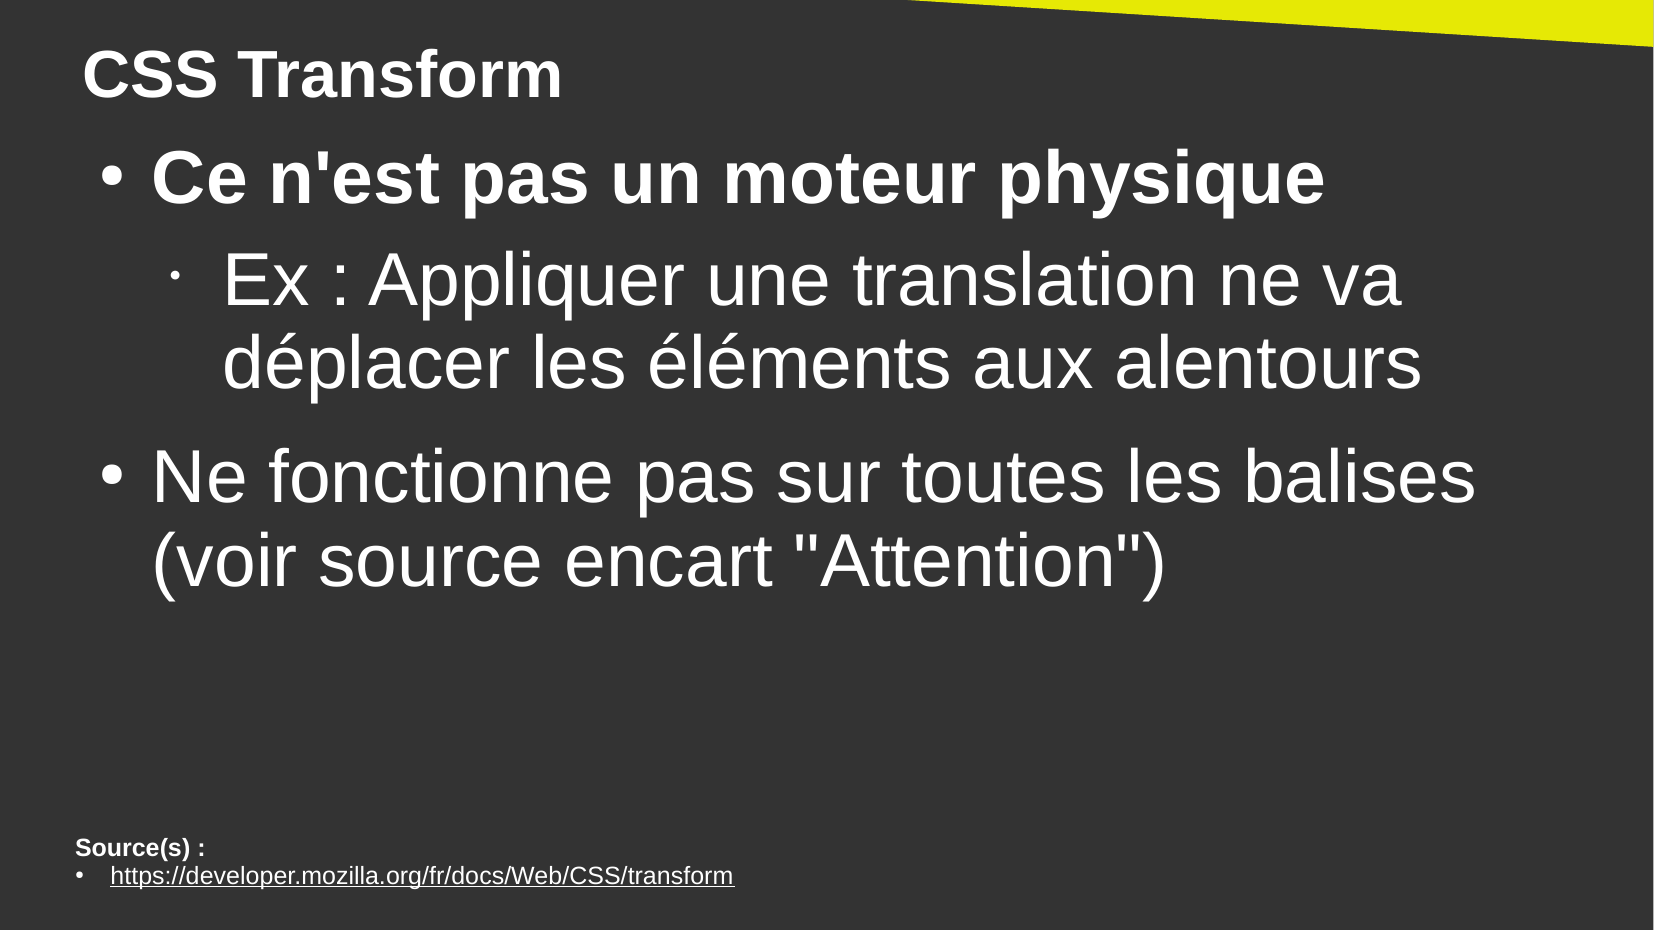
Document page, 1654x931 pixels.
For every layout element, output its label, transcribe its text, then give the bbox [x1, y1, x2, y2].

title CSS Transform [82, 37, 1571, 114]
text_box [907, 0, 1654, 47]
list Ce n'est pas un moteur physique Ex : Appliquer une translation ne va déplacer les éléments aux alentours Ne fonctionne pas sur toutes les balises (voir source encart "Attention") [80, 135, 1620, 733]
text_box Source(s) : https://developer.mozilla.org/fr/docs/Web/CSS/transform [60, 826, 1546, 898]
